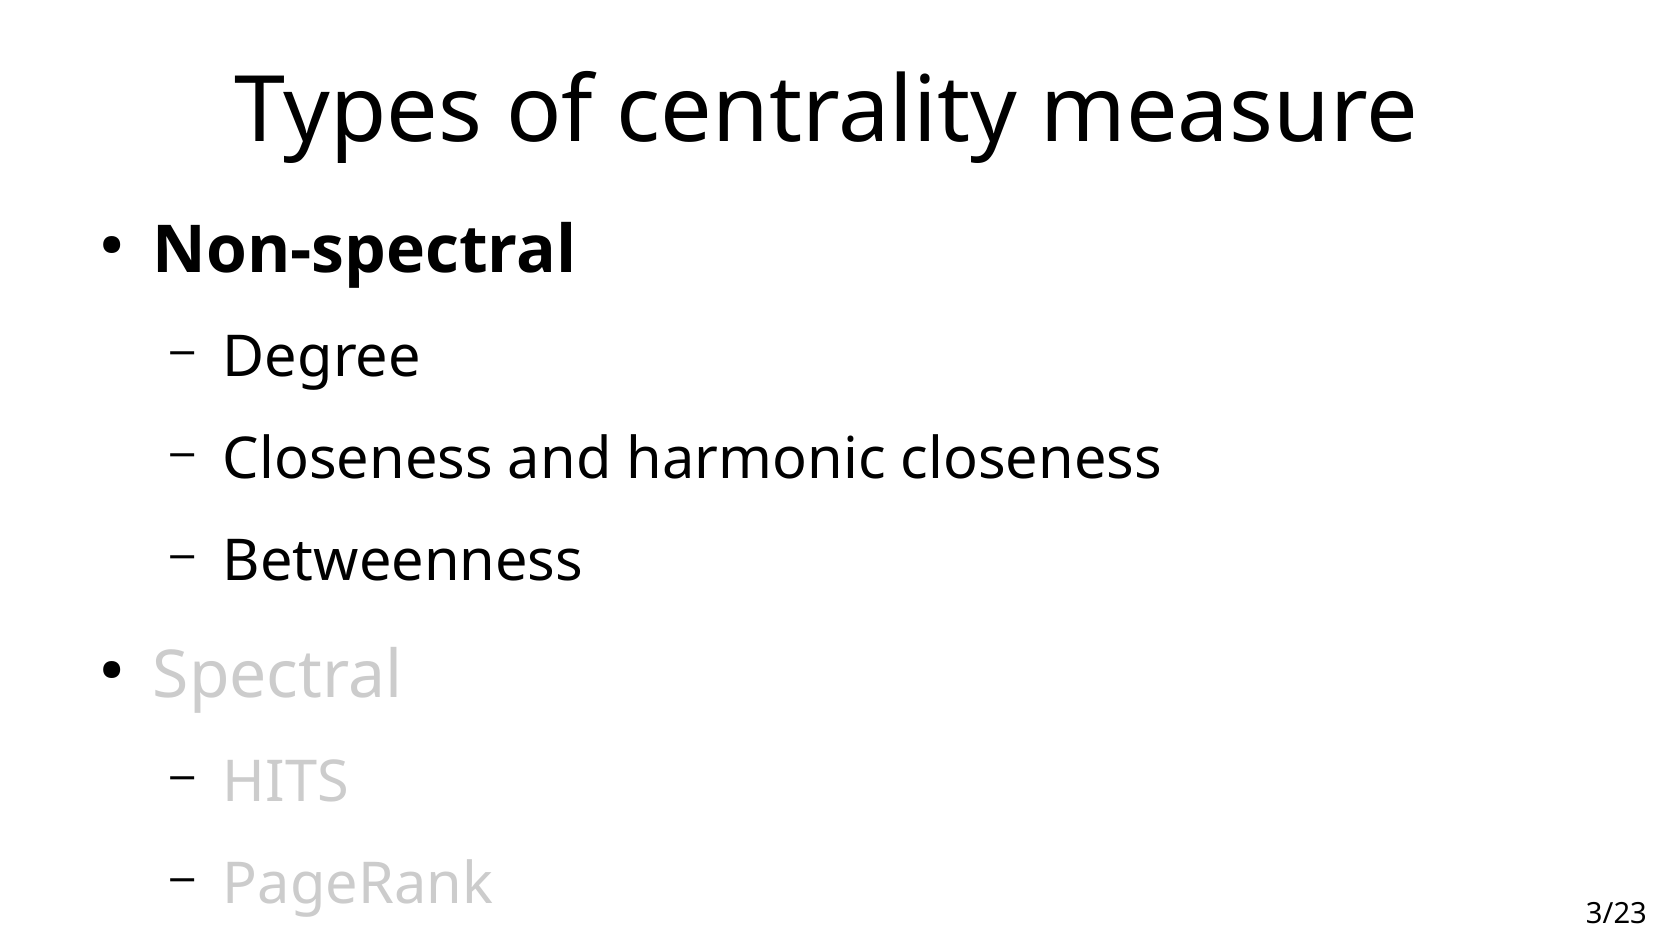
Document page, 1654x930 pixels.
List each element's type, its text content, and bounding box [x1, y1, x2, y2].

title Types of centrality measure [82, 2, 1571, 201]
list Non-spectral Degree Closeness and harmonic closeness Betweenness Spectral HITS PageRank [82, 201, 1571, 921]
